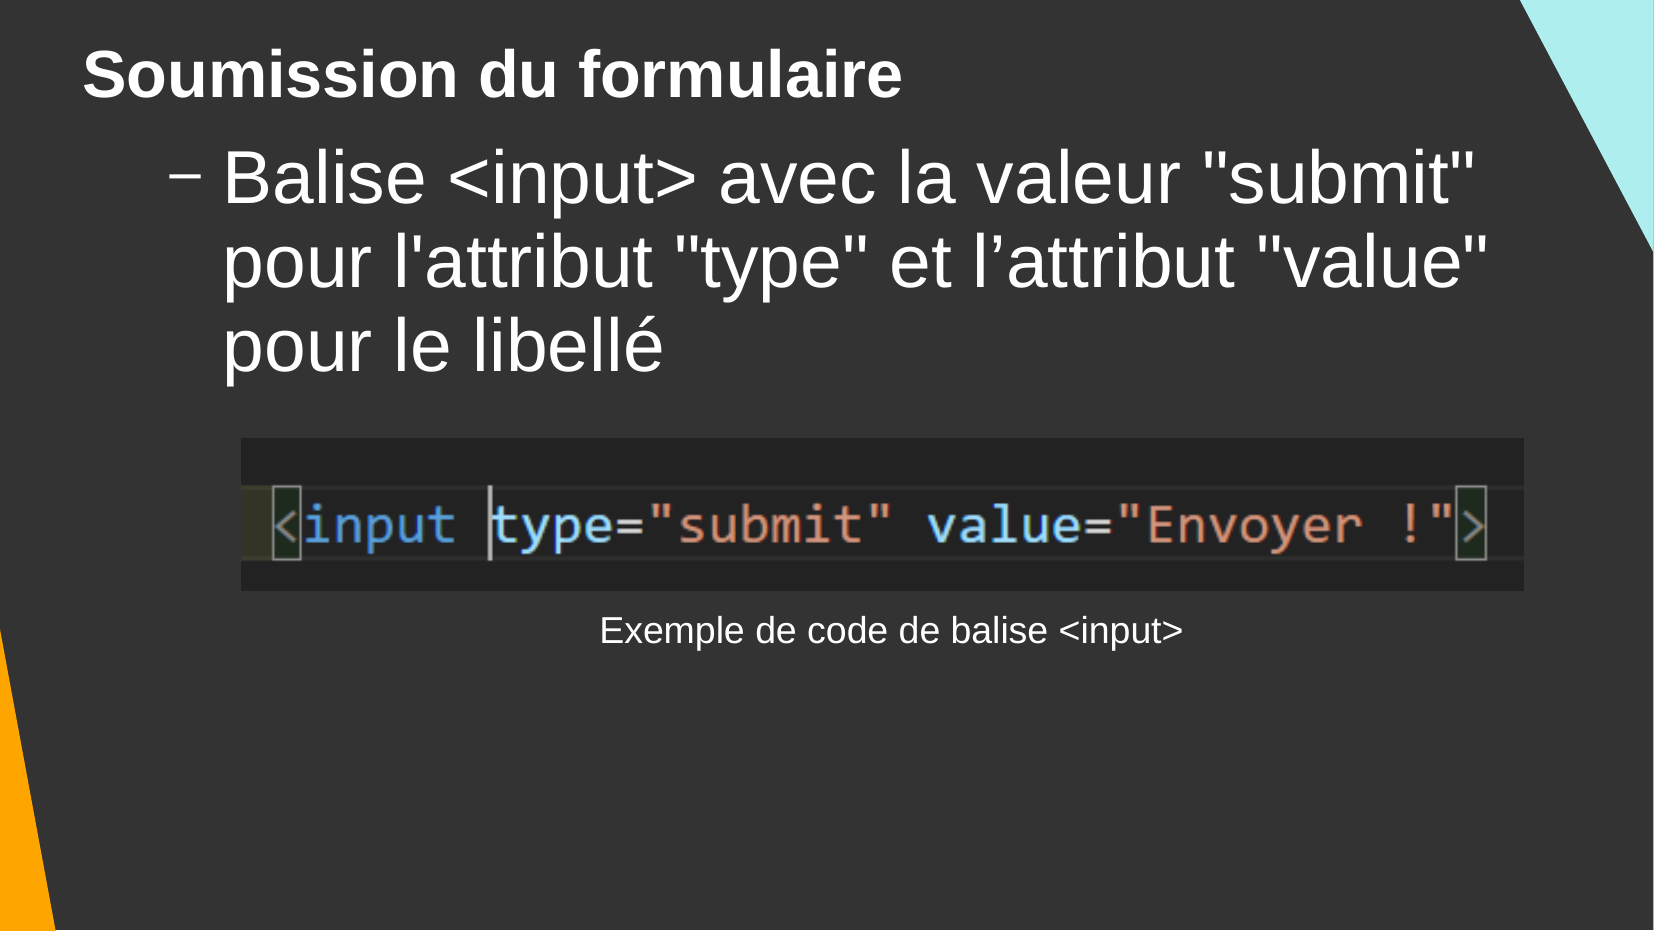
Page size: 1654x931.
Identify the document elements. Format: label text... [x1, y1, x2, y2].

picture [241, 438, 1524, 591]
title Soumission du formulaire [82, 37, 1571, 114]
text_box [0, 629, 56, 931]
text_box Exemple de code de balise <input> [307, 602, 1477, 662]
text_box [1519, 0, 1654, 254]
list Balise <input> avec la valeur "submit" pour l'attribut "type" et l’attribut "value" pour le libellé [80, 135, 1605, 414]
